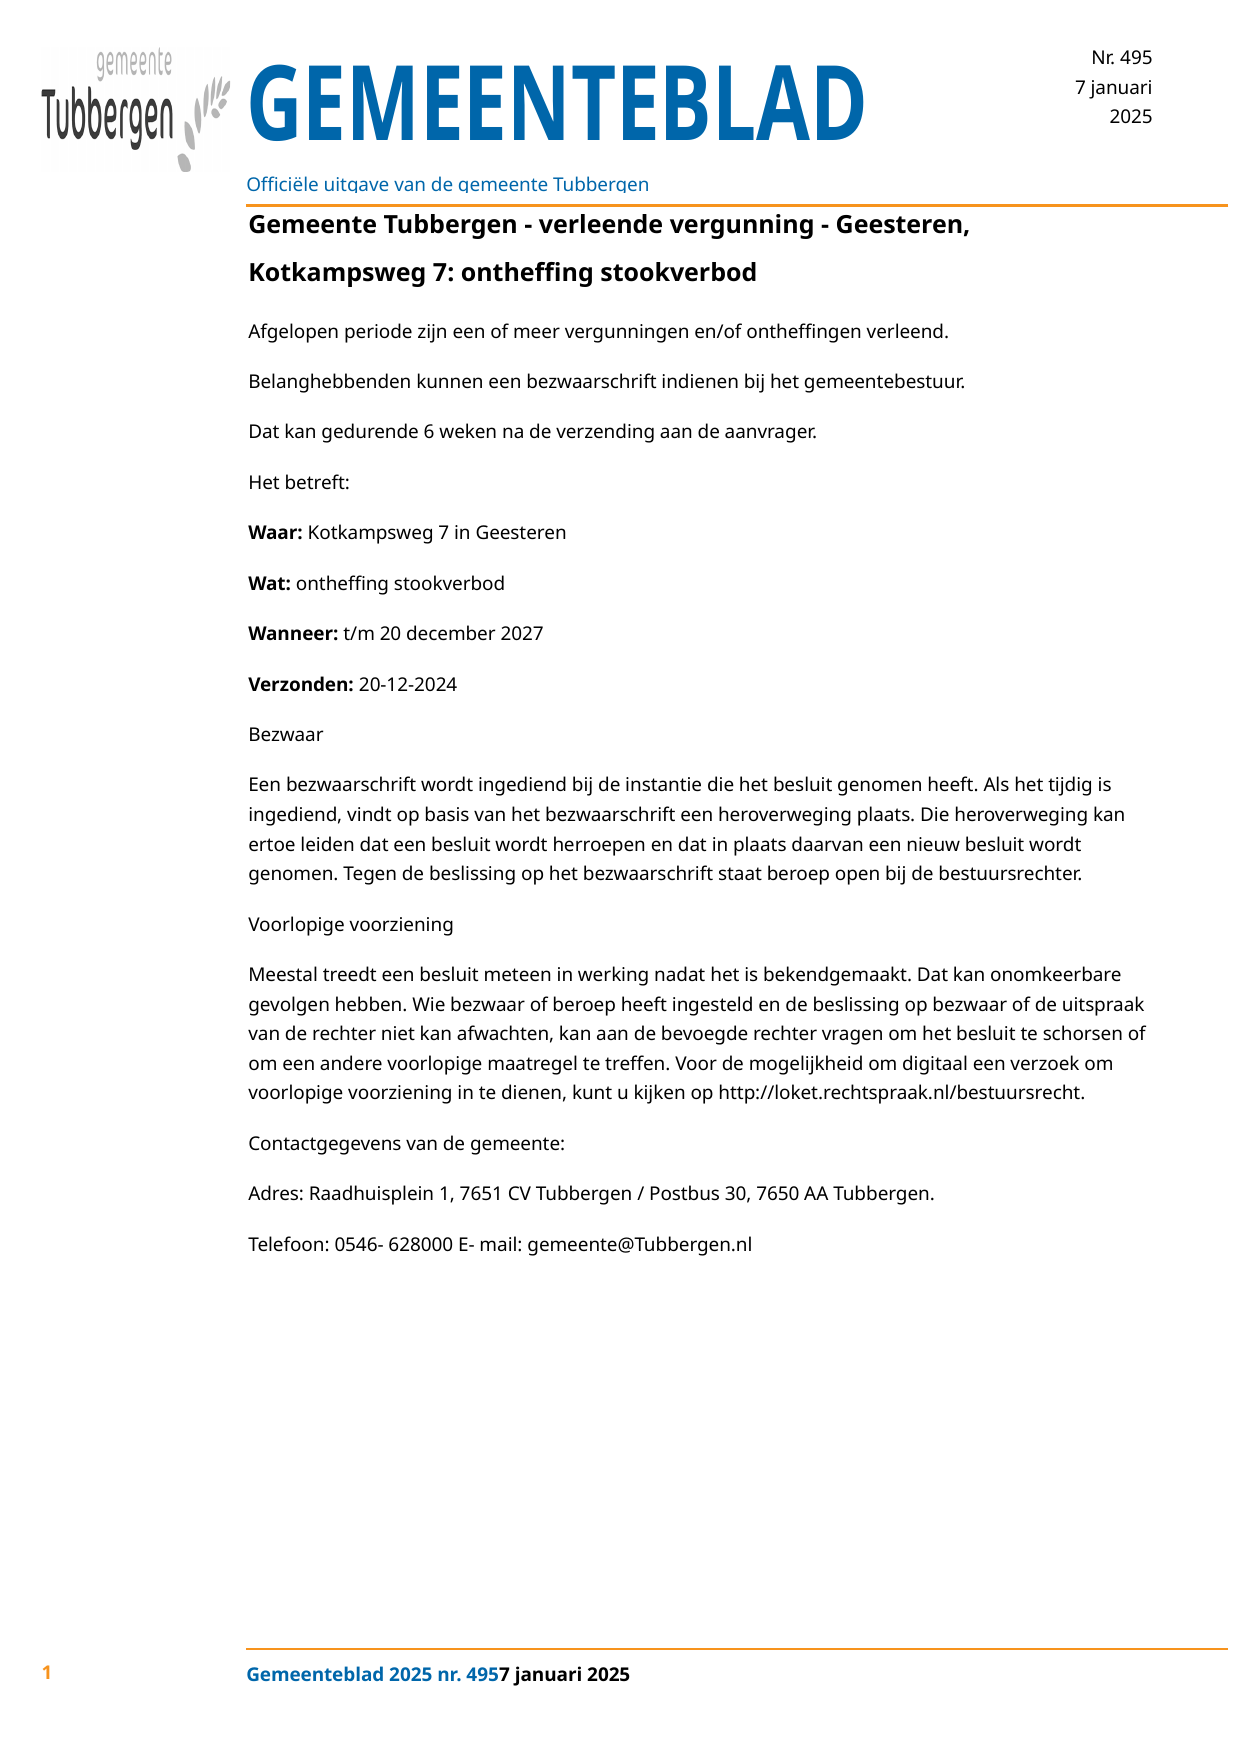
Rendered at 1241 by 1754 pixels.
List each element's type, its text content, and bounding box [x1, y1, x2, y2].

text Bezwaar [248, 721, 1152, 747]
text Meestal treedt een besluit meteen in werking nadat het is bekendgemaakt. Dat kan onomkeerbare gevolgen hebben. Wie bezwaar of beroep heeft ingesteld en de beslissing op bezwaar of de uitspraak van de rechter niet kan afwachten, kan aan de bevoegde rechter vragen om het besluit te schorsen of om een andere voorlopige maatregel te treffen. Voor de mogelijkheid om digitaal een verzoek om voorlopige voorziening in te dienen, kunt u kijken op http://loket.rechtspraak.nl/bestuursrecht. [248, 961, 1152, 1105]
text Wat: ontheffing stookverbod [248, 570, 1152, 596]
text Afgelopen periode zijn een of meer vergunningen en/of ontheffingen verleend. [248, 318, 1152, 344]
text Dat kan gedurende 6 weken na de verzending aan de aanvrager. [248, 419, 1152, 444]
text Telefoon: 0546- 628000 E- mail: gemeente@Tubbergen.nl [248, 1231, 1152, 1257]
text Het betreft: [248, 469, 1152, 495]
text Verzonden: 20-12-2024 [248, 671, 1152, 697]
text Gemeente Tubbergen - verleende vergunning - Geesteren, Kotkampsweg 7: ontheffing stookverbod [248, 207, 1152, 288]
text Voorlopige voorziening [248, 911, 1152, 937]
text Adres: Raadhuisplein 1, 7651 CV Tubbergen / Postbus 30, 7650 AA Tubbergen. [248, 1180, 1152, 1206]
text Waar: Kotkampsweg 7 in Geesteren [248, 519, 1152, 545]
text Een bezwaarschrift wordt ingediend bij de instantie die het besluit genomen heeft. Als het tijdig is ingediend, vindt op basis van het bezwaarschrift een heroverweging plaats. Die heroverweging kan ertoe leiden dat een besluit wordt herroepen en dat in plaats daarvan een nieuw besluit wordt genomen. Tegen de beslissing op het bezwaarschrift staat beroep open bij de bestuursrechter. [248, 772, 1152, 886]
text Belanghebbenden kunnen een bezwaarschrift indienen bij het gemeentebestuur. [248, 368, 1152, 394]
picture [41, 47, 231, 172]
text Wanneer: t/m 20 december 2027 [248, 620, 1152, 646]
text Contactgegevens van de gemeente: [248, 1130, 1152, 1156]
